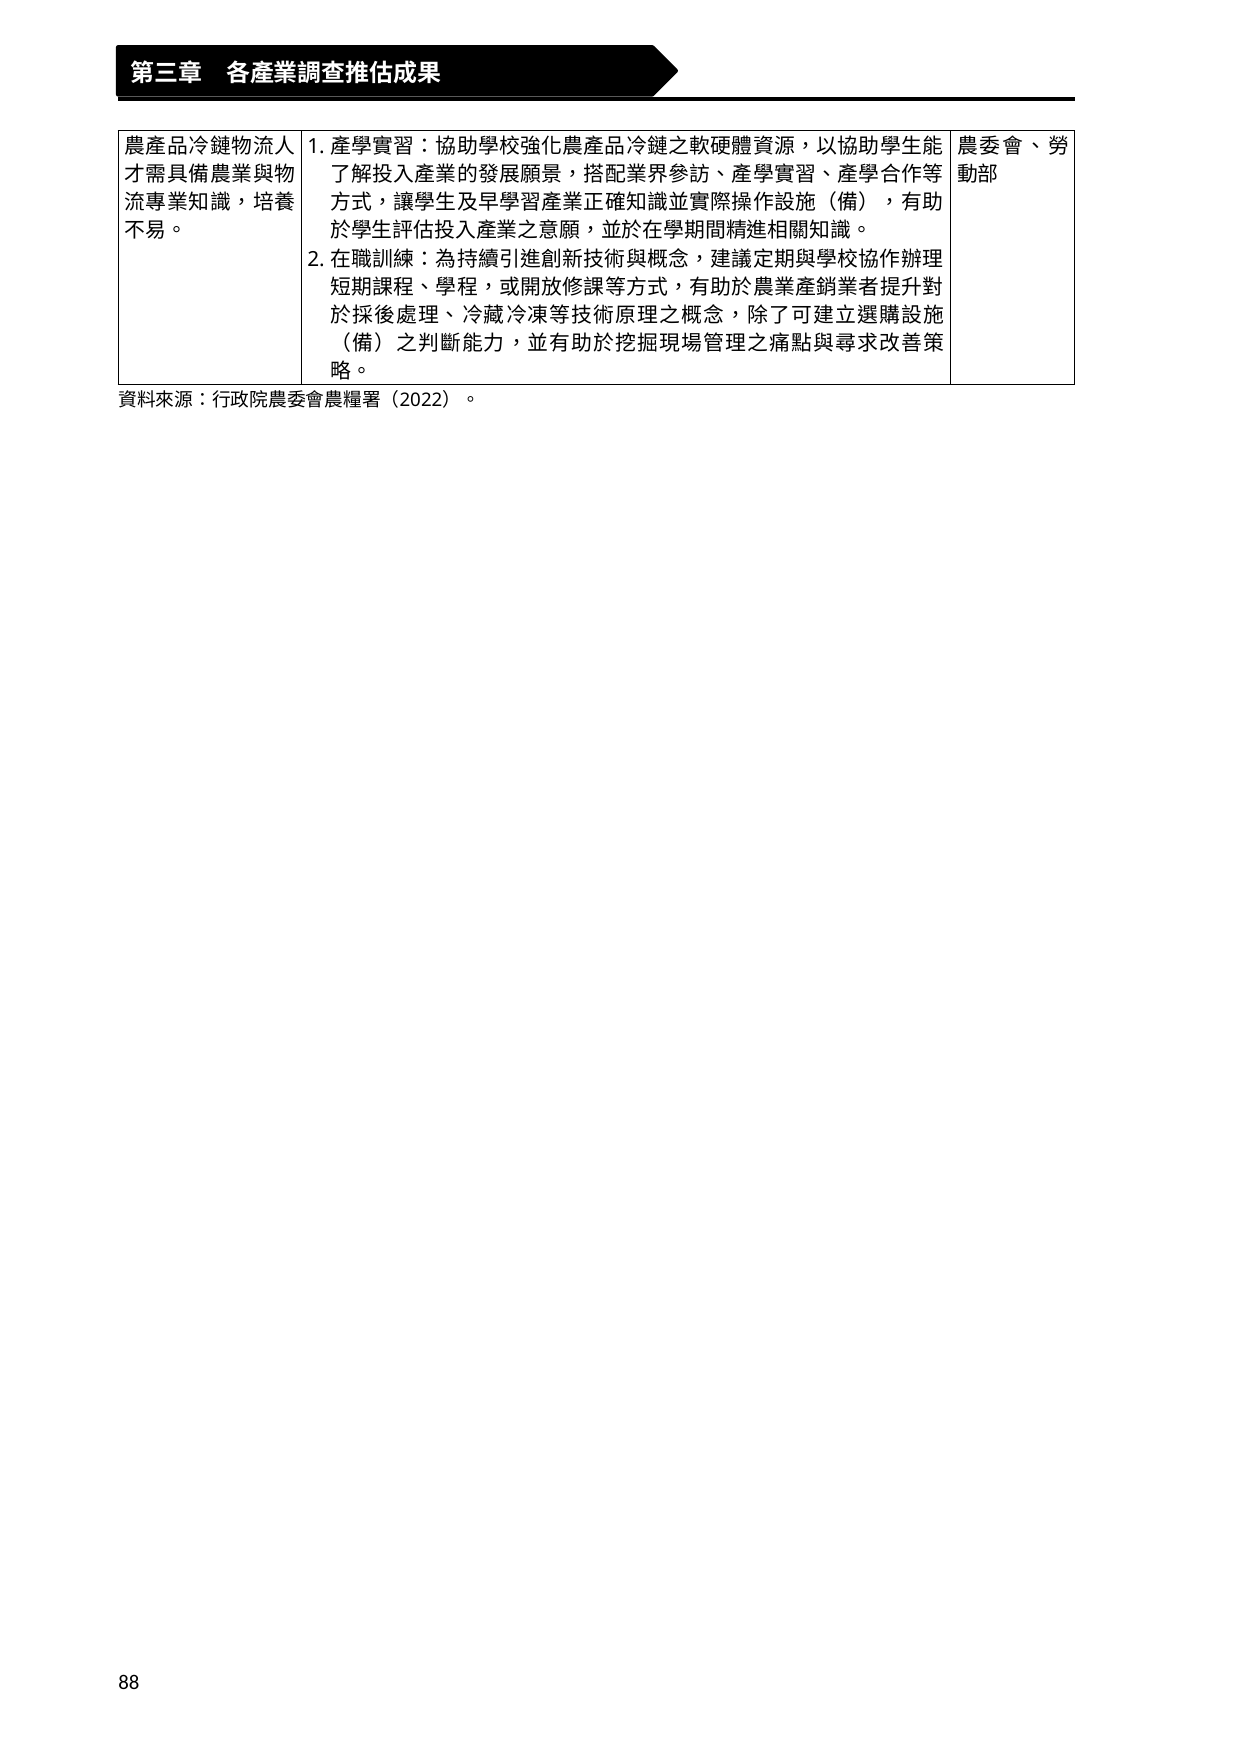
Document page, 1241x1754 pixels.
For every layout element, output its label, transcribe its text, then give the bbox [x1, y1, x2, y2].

table_cell 農委會、勞動部 [951, 131, 1074, 384]
table_cell 產學實習：協助學校強化農產品冷鏈之軟硬體資源，以協助學生能了解投入產業的發展願景，搭配業界參訪、產學實習、產學合作等方式，讓學生及早學習產業正確知識並實際操作設施（備），有助於學生評估投入產業之意願，並於在學期間精進相關知識。 在職訓練：為持續引進創新技術與概念，建議定期與學校協作辦理短期課程、學程，或開放修課等方式，有助於農業產銷業者提升對於採後處理、冷藏冷凍等技術原理之概念，除了可建立選購設施（備）之判斷能力，並有助於挖掘現場管理之痛點與尋求改善策略。 [302, 131, 950, 384]
table_cell 農產品冷鏈物流人才需具備農業與物流專業知識，培養不易。 [119, 131, 301, 384]
text 資料來源：行政院農委會農糧署（2022）。 [118, 385, 1075, 411]
